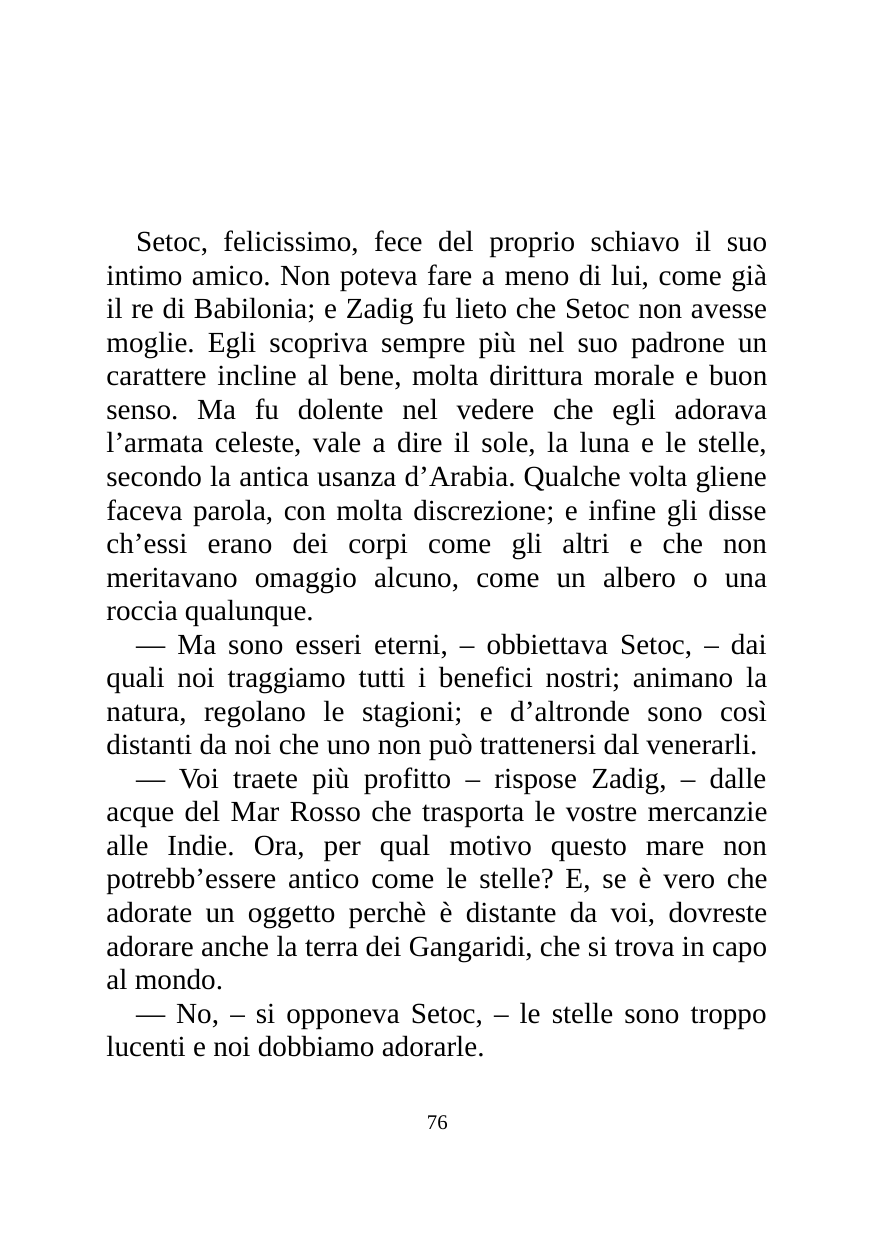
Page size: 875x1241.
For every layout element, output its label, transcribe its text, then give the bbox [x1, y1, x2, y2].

text — Ma sono esseri eterni, – obbiettava Setoc, – dai quali noi traggiamo tutti i benefici nostri; animano la natura, regolano le stagioni; e d’altronde sono così distanti da noi che uno non può trattenersi dal venerarli. [106, 627, 768, 761]
text — Voi traete più profitto – rispose Zadig, – dalle acque del Mar Rosso che trasporta le vostre mercanzie alle Indie. Ora, per qual motivo questo mare non potrebb’essere antico come le stelle? E, se è vero che adorate un oggetto perchè è distante da voi, dovreste adorare anche la terra dei Gangaridi, che si trova in capo al mondo. [106, 761, 768, 996]
text Setoc, felicissimo, fece del proprio schiavo il suo intimo amico. Non poteva fare a meno di lui, come già il re di Babilonia; e Zadig fu lieto che Setoc non avesse moglie. Egli scopriva sempre più nel suo padrone un carattere incline al bene, molta dirittura morale e buon senso. Ma fu dolente nel vedere che egli adorava l’armata celeste, vale a dire il sole, la luna e le stelle, secondo la antica usanza d’Arabia. Qualche volta gliene faceva parola, con molta discrezione; e infine gli disse ch’essi erano dei corpi come gli altri e che non meritavano omaggio alcuno, come un albero o una roccia qualunque. [106, 224, 768, 627]
text — No, – si opponeva Setoc, – le stelle sono troppo lucenti e noi dobbiamo adorarle. [106, 996, 768, 1063]
